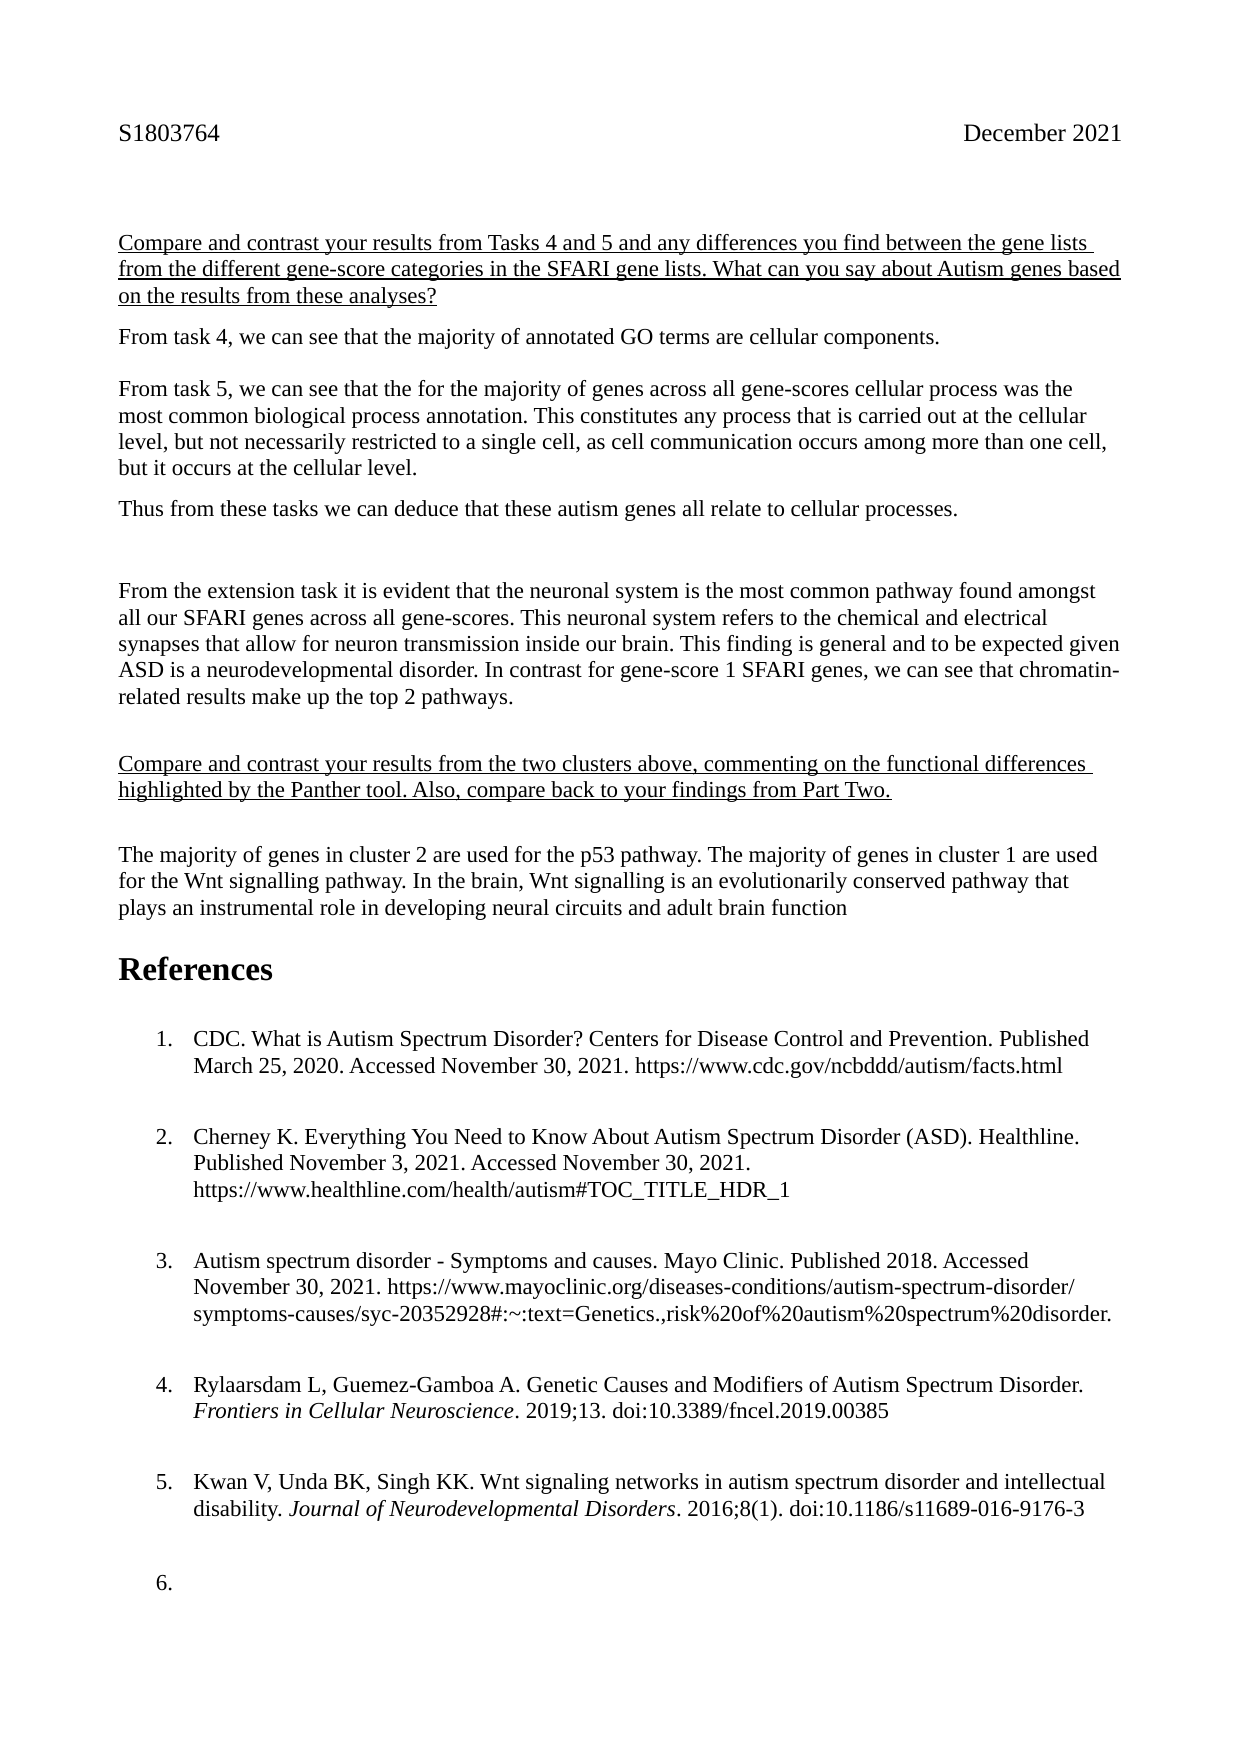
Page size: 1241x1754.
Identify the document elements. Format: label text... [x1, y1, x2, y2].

text ‌ [118, 1521, 1122, 1550]
list Kwan V, Unda BK, Singh KK. Wnt signaling networks in autism spectrum disorder and intellectual disability. Journal of Neurodevelopmental Disorders. 2016;8(1). doi:10.1186/s11689-016-9176-3 [156, 1468, 1122, 1521]
list Cherney K. Everything You Need to Know About Autism Spectrum Disorder (ASD). Healthline. Published November 3, 2021. Accessed November 30, 2021. https://www.healthline.com/health/autism#TOC_TITLE_HDR_1 [156, 1123, 1122, 1202]
list CDC. What is Autism Spectrum Disorder? Centers for Disease Control and Prevention. Published March 25, 2020. Accessed November 30, 2021. https://www.cdc.gov/ncbddd/autism/facts.html [156, 1026, 1122, 1078]
text ‌ [118, 1423, 1122, 1450]
text Compare and contrast your results from Tasks 4 and 5 and any differences you find between the gene lists from the different gene-score categories in the SFARI gene lists. What can you say about Autism genes based on the results from these analyses? [118, 229, 1122, 308]
text ‌ [118, 1202, 1122, 1228]
text ‌ [118, 1326, 1122, 1352]
text From the extension task it is evident that the neuronal system is the most common pathway found amongst all our SFARI genes across all gene-scores. This neuronal system refers to the chemical and electrical synapses that allow for neuron transmission inside our brain. This finding is general and to be expected given ASD is a neurodevelopmental disorder. In contrast for gene-score 1 SFARI genes, we can see that chromatin-related results make up the top 2 pathways. [118, 577, 1122, 709]
list Rylaarsdam L, Guemez-Gamboa A. Genetic Causes and Modifiers of Autism Spectrum Disorder. Frontiers in Cellular Neuroscience. 2019;13. doi:10.3389/fncel.2019.00385 [156, 1371, 1122, 1423]
text The majority of genes in cluster 2 are used for the p53 pathway. The majority of genes in cluster 1 are used for the Wnt signalling pathway. In the brain, Wnt signalling is an evolutionarily conserved pathway that plays an instrumental role in developing neural circuits and adult brain function [118, 841, 1122, 949]
text References [118, 949, 1122, 987]
text Thus from these tasks we can deduce that these autism genes all relate to cellular processes. [118, 495, 1122, 522]
list Autism spectrum disorder - Symptoms and causes. Mayo Clinic. Published 2018. Accessed November 30, 2021. https://www.mayoclinic.org/diseases-conditions/autism-spectrum-disorder/symptoms-causes/syc-20352928#:~:text=Genetics.,risk%20of%20autism%20spectrum%20disorder. [156, 1247, 1122, 1326]
text From task 4, we can see that the majority of annotated GO terms are cellular components. From task 5, we can see that the for the majority of genes across all gene-scores cellular process was the most common biological process annotation. This constitutes any process that is carried out at the cellular level, but not necessarily restricted to a single cell, as cell communication occurs among more than one cell, but it occurs at the cellular level. [118, 323, 1122, 481]
text ‌ [118, 1078, 1122, 1104]
text Compare and contrast your results from the two clusters above, commenting on the functional differences highlighted by the Panther tool. Also, compare back to your findings from Part Two. [118, 750, 1122, 803]
